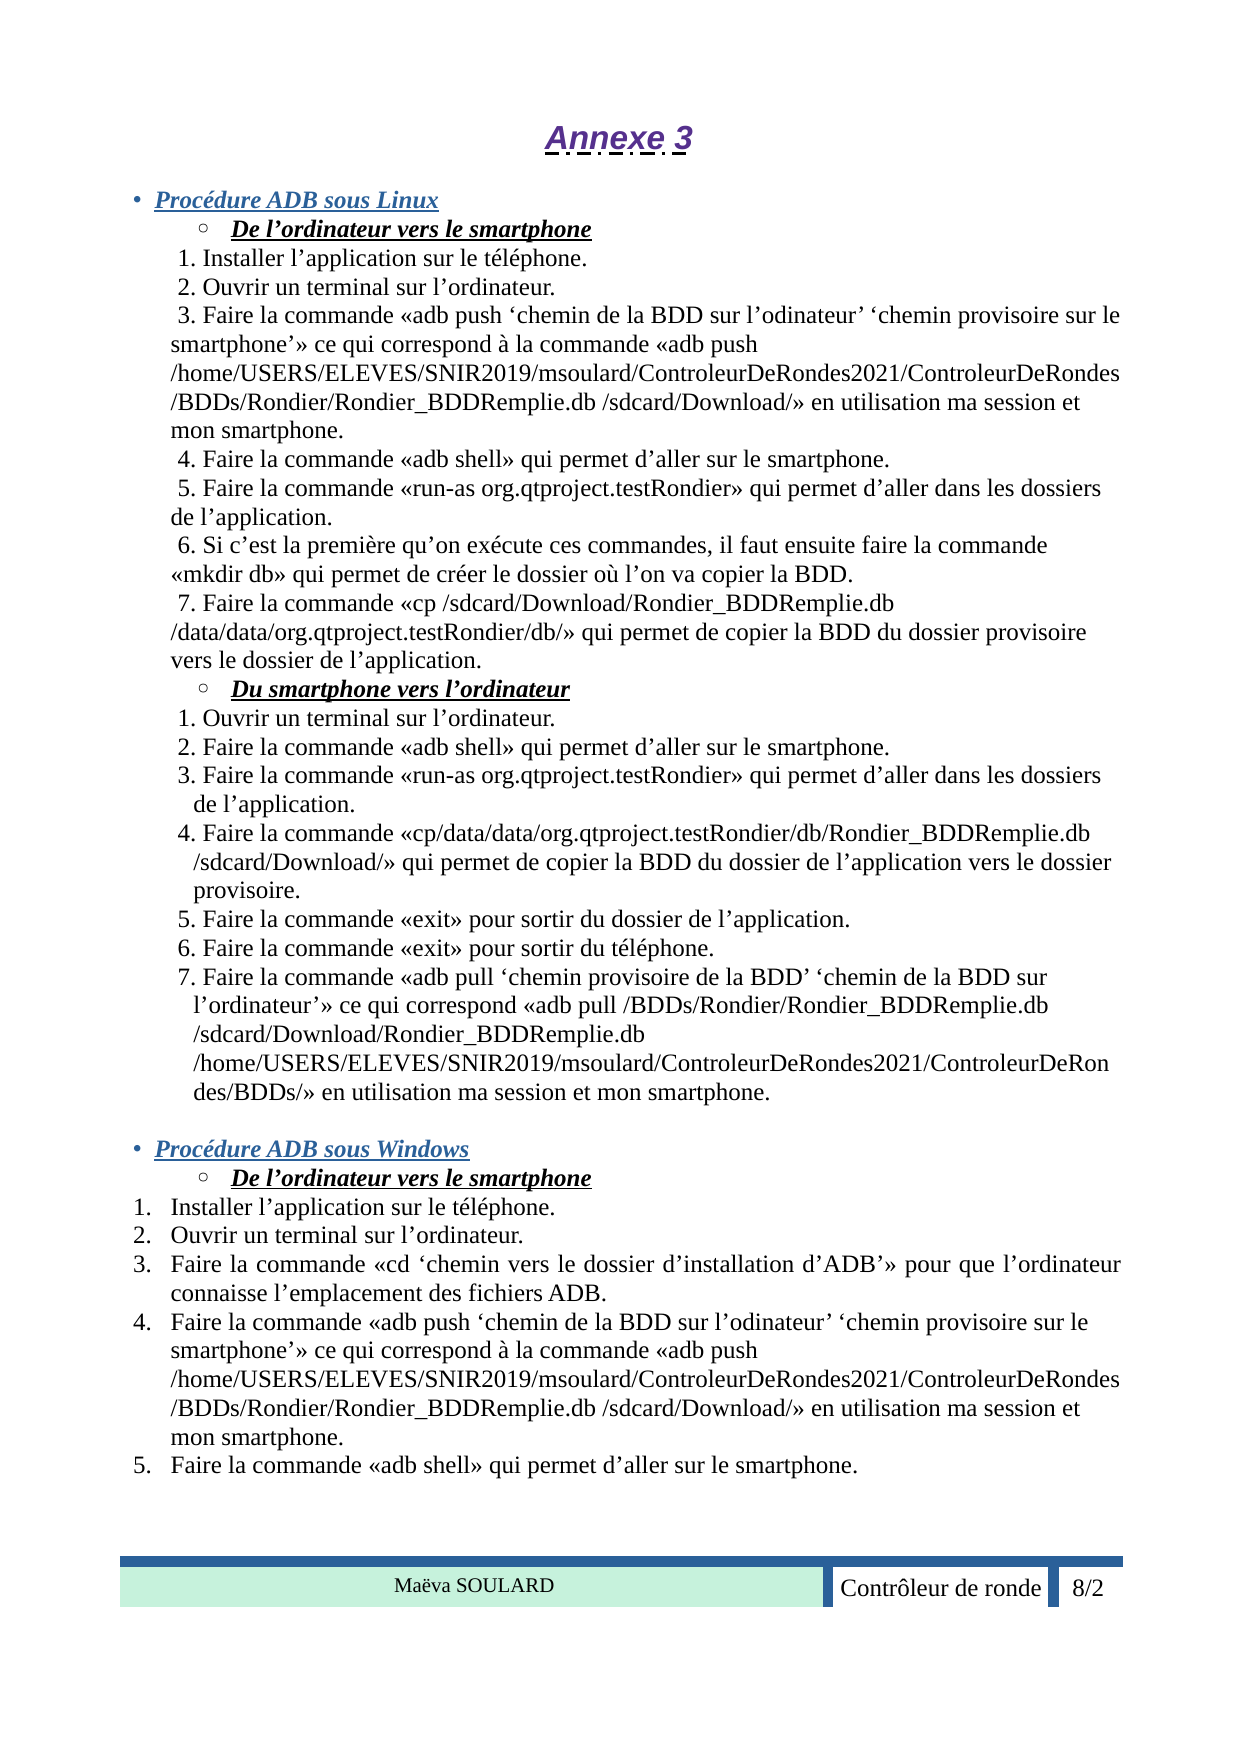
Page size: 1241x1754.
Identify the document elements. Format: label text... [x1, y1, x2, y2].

list Faire la commande «adb push ‘chemin de la BDD sur l’odinateur’ ‘chemin provisoire sur le smartphone’» ce qui correspond à la commande «adb push /home/USERS/ELEVES/SNIR2019/msoulard/ControleurDeRondes2021/ControleurDeRondes/BDDs/Rondier/Rondier_BDDRemplie.db /sdcard/Download/» en utilisation ma session et mon smartphone. [133, 1307, 1122, 1450]
list Faire la commande «adb push ‘chemin de la BDD sur l’odinateur’ ‘chemin provisoire sur le smartphone’» ce qui correspond à la commande «adb push /home/USERS/ELEVES/SNIR2019/msoulard/ControleurDeRondes2021/ControleurDeRondes/BDDs/Rondier/Rondier_BDDRemplie.db /sdcard/Download/» en utilisation ma session et mon smartphone. [170, 300, 1122, 444]
list Ouvrir un terminal sur l’ordinateur. [170, 272, 1122, 300]
list Faire la commande «adb shell» qui permet d’aller sur le smartphone. [177, 732, 1122, 760]
list Du smartphone vers l’ordinateur [193, 674, 1122, 703]
list Faire la commande «adb shell» qui permet d’aller sur le smartphone. [170, 444, 1122, 473]
list Faire la commande «run-as org.qtproject.testRondier» qui permet d’aller dans les dossiers de l’application. [170, 473, 1122, 530]
list Faire la commande «adb pull ‘chemin provisoire de la BDD’ ‘chemin de la BDD sur l’ordinateur’» ce qui correspond «adb pull /BDDs/Rondier/Rondier_BDDRemplie.db /sdcard/Download/Rondier_BDDRemplie.db /home/USERS/ELEVES/SNIR2019/msoulard/ControleurDeRondes2021/ControleurDeRondes/BDDs/» en utilisation ma session et mon smartphone. [177, 962, 1122, 1105]
list Faire la commande «cp /sdcard/Download/Rondier_BDDRemplie.db /data/data/org.qtproject.testRondier/db/» qui permet de copier la BDD du dossier provisoire vers le dossier de l’application. [170, 588, 1122, 674]
list Faire la commande «run-as org.qtproject.testRondier» qui permet d’aller dans les dossiers de l’application. [177, 760, 1122, 818]
list Ouvrir un terminal sur l’ordinateur. [133, 1220, 1122, 1249]
list Faire la commande «cp/data/data/org.qtproject.testRondier/db/Rondier_BDDRemplie.db /sdcard/Download/» qui permet de copier la BDD du dossier de l’application vers le dossier provisoire. [177, 818, 1122, 904]
list Procédure ADB sous Windows [133, 1134, 1122, 1163]
list Procédure ADB sous Linux [133, 185, 1122, 214]
list Faire la commande «adb shell» qui permet d’aller sur le smartphone. [133, 1450, 1122, 1479]
list De l’ordinateur vers le smartphone [193, 214, 1122, 243]
list De l’ordinateur vers le smartphone [193, 1163, 1122, 1192]
list Ouvrir un terminal sur l’ordinateur. [177, 703, 1122, 732]
list Si c’est la première qu’on exécute ces commandes, il faut ensuite faire la commande «mkdir db» qui permet de créer le dossier où l’on va copier la BDD. [170, 530, 1122, 588]
list Installer l’application sur le téléphone. [133, 1192, 1122, 1220]
list Faire la commande «cd ‘chemin vers le dossier d’installation d’ADB’» pour que l’ordinateur connaisse l’emplacement des fichiers ADB. [133, 1249, 1122, 1307]
list Faire la commande «exit» pour sortir du téléphone. [177, 933, 1122, 962]
text Annexe 3 [118, 118, 1122, 157]
list Faire la commande «exit» pour sortir du dossier de l’application. [177, 904, 1122, 933]
list Installer l’application sur le téléphone. [170, 243, 1122, 272]
